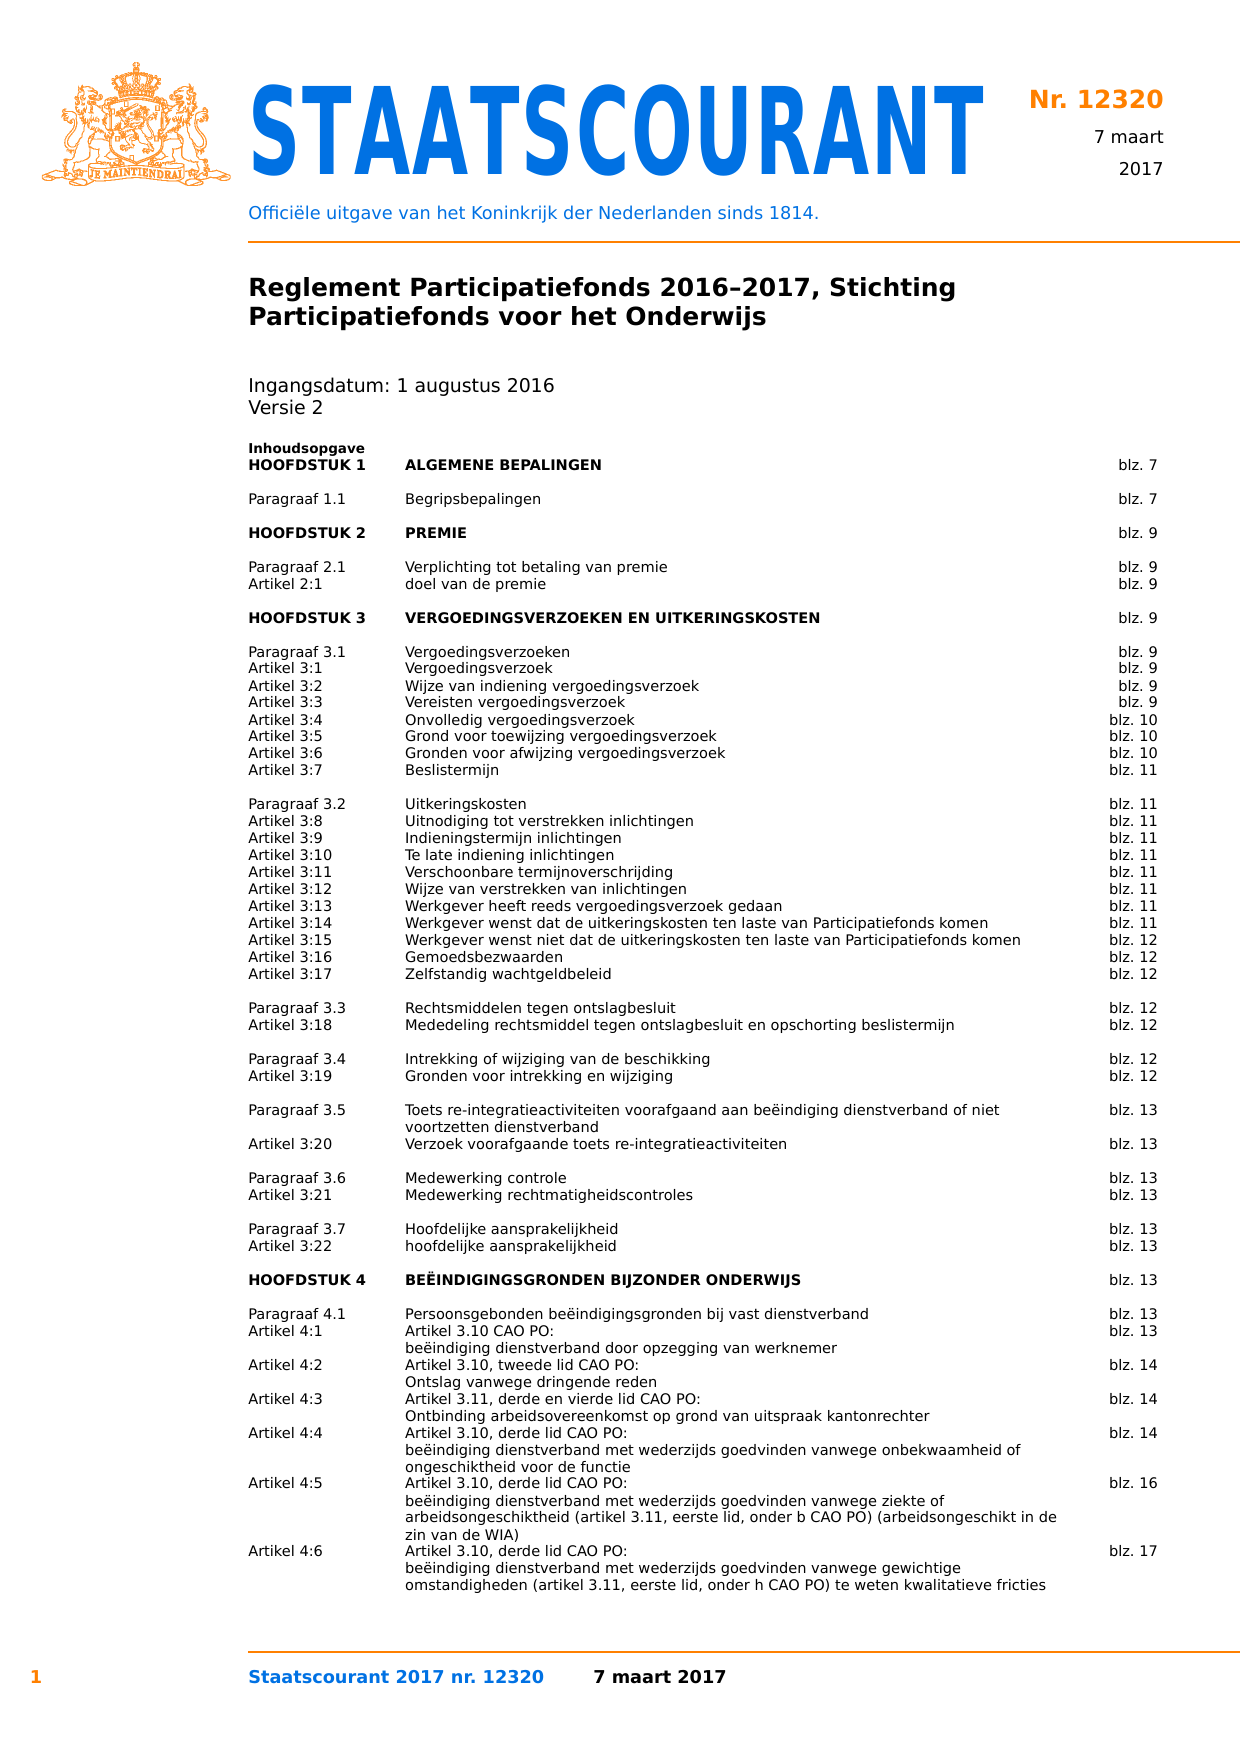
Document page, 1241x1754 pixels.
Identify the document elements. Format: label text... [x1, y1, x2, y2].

table_cell blz. 11 [1073, 830, 1163, 847]
table_cell Artikel 3.10, derde lid CAO PO: [399, 1475, 1072, 1492]
table_cell [1073, 1204, 1163, 1221]
table_cell blz. 11 [1073, 864, 1163, 881]
table_cell Mededeling rechtsmiddel tegen ontslagbesluit en opschorting beslistermijn [399, 1017, 1072, 1034]
table_cell Paragraaf 2.1 [248, 559, 399, 576]
table_cell blz. 13 [1073, 1238, 1163, 1255]
subtitle Reglement Participatiefonds 2016–2017, Stichting Participatiefonds voor het Onderwijs [248, 273, 1163, 331]
table_cell Paragraaf 3.6 [248, 1170, 399, 1187]
table_cell blz. 7 [1073, 457, 1163, 474]
table_cell Ontslag vanwege dringende reden [399, 1374, 1072, 1391]
table_cell [1073, 779, 1163, 796]
table_cell blz. 11 [1073, 796, 1163, 813]
table_cell Persoonsgebonden beëindigingsgronden bij vast dienstverband [399, 1306, 1072, 1323]
table_cell Artikel 3.10, derde lid CAO PO: [399, 1543, 1072, 1560]
table_cell Paragraaf 1.1 [248, 491, 399, 508]
table_cell blz. 9 [1073, 694, 1163, 711]
table_cell [399, 983, 1072, 1000]
text Ingangsdatum: 1 augustus 2016 [248, 375, 1163, 397]
table_cell Artikel 3:10 [248, 847, 399, 864]
table_cell Rechtsmiddelen tegen ontslagbesluit [399, 1000, 1072, 1017]
table_cell Werkgever wenst niet dat de uitkeringskosten ten laste van Participatiefonds komen [399, 932, 1072, 949]
table_cell blz. 7 [1073, 491, 1163, 508]
table_cell Vergoedingsverzoek [399, 660, 1072, 677]
table_cell Artikel 3:16 [248, 949, 399, 966]
table_cell Artikel 4:1 [248, 1323, 399, 1339]
table_cell Artikel 3:7 [248, 762, 399, 779]
table_cell [1073, 1374, 1163, 1391]
table_cell [399, 1289, 1072, 1306]
table_cell [248, 1493, 399, 1543]
table_cell blz. 9 [1073, 559, 1163, 576]
table_cell Indieningstermijn inlichtingen [399, 830, 1072, 847]
table_cell HOOFDSTUK 4 [248, 1272, 399, 1289]
table_cell blz. 12 [1073, 1051, 1163, 1068]
table_cell [399, 626, 1072, 643]
table_cell blz. 11 [1073, 881, 1163, 898]
table_cell Artikel 3:3 [248, 694, 399, 711]
table_cell [248, 1374, 399, 1391]
table_cell [248, 508, 399, 524]
table_cell blz. 9 [1073, 525, 1163, 542]
table_cell [399, 542, 1072, 558]
table_cell [399, 1085, 1072, 1102]
table_cell [248, 779, 399, 796]
table_cell HOOFDSTUK 1 [248, 457, 399, 474]
table_cell Artikel 4:5 [248, 1475, 399, 1492]
table_cell Artikel 3:15 [248, 932, 399, 949]
table_cell beëindiging dienstverband met wederzijds goedvinden vanwege gewichtige omstandigheden (artikel 3.11, eerste lid, onder h CAO PO) te weten kwalitatieve fricties [399, 1560, 1072, 1594]
table_cell Wijze van verstrekken van inlichtingen [399, 881, 1072, 898]
table_cell blz. 9 [1073, 660, 1163, 677]
table_cell blz. 13 [1073, 1136, 1163, 1153]
table_cell [248, 1204, 399, 1221]
table_cell HOOFDSTUK 3 [248, 610, 399, 626]
table_cell Ontbinding arbeidsovereenkomst op grond van uitspraak kantonrechter [399, 1408, 1072, 1424]
table_cell Werkgever wenst dat de uitkeringskosten ten laste van Participatiefonds komen [399, 915, 1072, 932]
table_cell [248, 593, 399, 609]
table_cell Artikel 3:9 [248, 830, 399, 847]
table_cell Officiële uitgave van het Koninkrijk der Nederlanden sinds 1814. [248, 203, 1240, 241]
table_cell blz. 13 [1073, 1323, 1163, 1339]
table_cell [1073, 474, 1163, 491]
table_cell blz. 12 [1073, 1000, 1163, 1017]
table_cell blz. 10 [1073, 711, 1163, 728]
table_cell [399, 593, 1072, 609]
table_cell VERGOEDINGSVERZOEKEN EN UITKERINGSKOSTEN [399, 610, 1072, 626]
table_cell [1073, 626, 1163, 643]
table_cell blz. 12 [1073, 966, 1163, 983]
table_cell [248, 983, 399, 1000]
table_cell Artikel 3:13 [248, 898, 399, 915]
table_cell Vereisten vergoedingsverzoek [399, 694, 1072, 711]
table_cell [248, 1560, 399, 1594]
table_cell [399, 508, 1072, 524]
table_cell Artikel 4:6 [248, 1543, 399, 1560]
table_cell [248, 1408, 399, 1424]
table_cell Verzoek voorafgaande toets re-integratieactiviteiten [399, 1136, 1072, 1153]
table_cell Medewerking rechtmatigheidscontroles [399, 1187, 1072, 1204]
table_cell Onvolledig vergoedingsverzoek [399, 711, 1072, 728]
table_cell [248, 542, 399, 558]
table_cell [399, 474, 1072, 491]
table_cell Uitkeringskosten [399, 796, 1072, 813]
table_cell [1073, 1289, 1163, 1306]
table_cell Paragraaf 3.2 [248, 796, 399, 813]
table_cell [1073, 593, 1163, 609]
table_cell Artikel 3:22 [248, 1238, 399, 1255]
table_cell Zelfstandig wachtgeldbeleid [399, 966, 1072, 983]
table_cell Artikel 3:14 [248, 915, 399, 932]
table_cell [248, 1255, 399, 1272]
table_cell Artikel 3:21 [248, 1187, 399, 1204]
table_cell [1073, 983, 1163, 1000]
table_cell Verschoonbare termijnoverschrijding [399, 864, 1072, 881]
table_cell Artikel 3:12 [248, 881, 399, 898]
table_cell [1073, 1085, 1163, 1102]
table_cell Artikel 3.11, derde en vierde lid CAO PO: [399, 1391, 1072, 1407]
table_cell Begripsbepalingen [399, 491, 1072, 508]
table_cell blz. 9 [1073, 678, 1163, 694]
table_cell blz. 14 [1073, 1391, 1163, 1407]
table_cell Artikel 3:17 [248, 966, 399, 983]
table_cell [1073, 1408, 1163, 1424]
table_cell HOOFDSTUK 2 [248, 525, 399, 542]
table_cell Vergoedingsverzoeken [399, 644, 1072, 660]
table_cell Artikel 3.10, tweede lid CAO PO: [399, 1357, 1072, 1373]
table_cell Artikel 4:4 [248, 1425, 399, 1441]
table_cell [1073, 508, 1163, 524]
table_cell Paragraaf 3.7 [248, 1221, 399, 1238]
table_header Nr. 12320 [998, 62, 1240, 121]
table_header [25, 62, 248, 241]
table_cell Artikel 3:1 [248, 660, 399, 677]
table_cell blz. 11 [1073, 915, 1163, 932]
table_cell Hoofdelijke aansprakelijkheid [399, 1221, 1072, 1238]
table_cell Werkgever heeft reeds vergoedingsverzoek gedaan [399, 898, 1072, 915]
table_cell blz. 11 [1073, 762, 1163, 779]
table_cell blz. 12 [1073, 949, 1163, 966]
table_cell [248, 1153, 399, 1170]
table_cell blz. 13 [1073, 1221, 1163, 1238]
table_header Inhoudsopgave [248, 441, 1163, 457]
table_cell Artikel 3.10 CAO PO: [399, 1323, 1072, 1339]
table_cell Medewerking controle [399, 1170, 1072, 1187]
table_cell [1073, 1493, 1163, 1543]
table_cell Gronden voor intrekking en wijziging [399, 1068, 1072, 1085]
table_cell [248, 626, 399, 643]
table_cell blz. 11 [1073, 898, 1163, 915]
table_cell doel van de premie [399, 576, 1072, 592]
table_cell Paragraaf 3.4 [248, 1051, 399, 1068]
table_cell hoofdelijke aansprakelijkheid [399, 1238, 1072, 1255]
table_cell blz. 9 [1073, 610, 1163, 626]
table_cell [399, 1204, 1072, 1221]
table_cell ALGEMENE BEPALINGEN [399, 457, 1072, 474]
table_cell [399, 1153, 1072, 1170]
table_cell blz. 9 [1073, 576, 1163, 592]
table_cell Artikel 4:2 [248, 1357, 399, 1373]
table_cell blz. 17 [1073, 1543, 1163, 1560]
table_cell [248, 1034, 399, 1051]
table_cell blz. 13 [1073, 1272, 1163, 1289]
table_cell Grond voor toewijzing vergoedingsverzoek [399, 728, 1072, 745]
table_cell blz. 14 [1073, 1425, 1163, 1441]
table_cell [1073, 542, 1163, 558]
table_cell blz. 13 [1073, 1170, 1163, 1187]
table_cell blz. 10 [1073, 728, 1163, 745]
table_cell blz. 12 [1073, 1017, 1163, 1034]
table_cell Paragraaf 3.5 [248, 1102, 399, 1136]
table_cell [248, 1340, 399, 1357]
table_cell blz. 12 [1073, 932, 1163, 949]
table_cell blz. 12 [1073, 1068, 1163, 1085]
table_cell [399, 1034, 1072, 1051]
table_cell Beslistermijn [399, 762, 1072, 779]
table_cell [1073, 1255, 1163, 1272]
table_cell Artikel 3:6 [248, 745, 399, 762]
table_cell blz. 13 [1073, 1306, 1163, 1323]
table_cell Paragraaf 3.3 [248, 1000, 399, 1017]
table_cell [1073, 1340, 1163, 1357]
table_cell Gemoedsbezwaarden [399, 949, 1072, 966]
table_cell Verplichting tot betaling van premie [399, 559, 1072, 576]
table_cell [1073, 1560, 1163, 1594]
table_cell Wijze van indiening vergoedingsverzoek [399, 678, 1072, 694]
table_cell blz. 9 [1073, 644, 1163, 660]
table_cell [399, 1255, 1072, 1272]
table_cell blz. 11 [1073, 813, 1163, 830]
picture [41, 62, 231, 186]
text Versie 2 [248, 397, 1163, 419]
table_cell beëindiging dienstverband met wederzijds goedvinden vanwege ziekte of arbeidsongeschiktheid (artikel 3.11, eerste lid, onder b CAO PO) (arbeidsongeschikt in de zin van de WIA) [399, 1493, 1072, 1543]
table_cell Artikel 3:11 [248, 864, 399, 881]
table_cell Artikel 3:20 [248, 1136, 399, 1153]
table_cell Artikel 3:18 [248, 1017, 399, 1034]
table_cell [1073, 1153, 1163, 1170]
table_cell [248, 1441, 399, 1475]
table_cell [248, 474, 399, 491]
table_cell [248, 1289, 399, 1306]
table_cell Toets re-integratieactiviteiten voorafgaand aan beëindiging dienstverband of niet voortzetten dienstverband [399, 1102, 1072, 1136]
table_cell PREMIE [399, 525, 1072, 542]
table_cell Paragraaf 4.1 [248, 1306, 399, 1323]
table_cell Intrekking of wijziging van de beschikking [399, 1051, 1072, 1068]
table_cell Artikel 3:19 [248, 1068, 399, 1085]
table_cell [1073, 1034, 1163, 1051]
table_cell beëindiging dienstverband met wederzijds goedvinden vanwege onbekwaamheid of ongeschiktheid voor de functie [399, 1441, 1072, 1475]
table_cell [248, 1085, 399, 1102]
table_cell [1073, 1441, 1163, 1475]
table_cell blz. 14 [1073, 1357, 1163, 1373]
table_cell [399, 779, 1072, 796]
table_cell 7 maart [998, 121, 1240, 153]
table_cell Artikel 3:5 [248, 728, 399, 745]
table_cell Te late indiening inlichtingen [399, 847, 1072, 864]
table_cell Artikel 3:2 [248, 678, 399, 694]
table_cell blz. 16 [1073, 1475, 1163, 1492]
table_cell Paragraaf 3.1 [248, 644, 399, 660]
table_cell BEËINDIGINGSGRONDEN BIJZONDER ONDERWIJS [399, 1272, 1072, 1289]
table_cell Artikel 3:8 [248, 813, 399, 830]
table_cell Uitnodiging tot verstrekken inlichtingen [399, 813, 1072, 830]
table_header STAATSCOURANT [248, 62, 998, 203]
table_cell blz. 10 [1073, 745, 1163, 762]
table_cell 2017 [998, 153, 1240, 203]
table_cell Artikel 3:4 [248, 711, 399, 728]
table_cell blz. 11 [1073, 847, 1163, 864]
table_cell blz. 13 [1073, 1187, 1163, 1204]
table_cell Artikel 2:1 [248, 576, 399, 592]
table_cell Gronden voor afwijzing vergoedingsverzoek [399, 745, 1072, 762]
table_cell beëindiging dienstverband door opzegging van werknemer [399, 1340, 1072, 1357]
table_cell Artikel 3.10, derde lid CAO PO: [399, 1425, 1072, 1441]
table_cell blz. 13 [1073, 1102, 1163, 1136]
table_cell Artikel 4:3 [248, 1391, 399, 1407]
